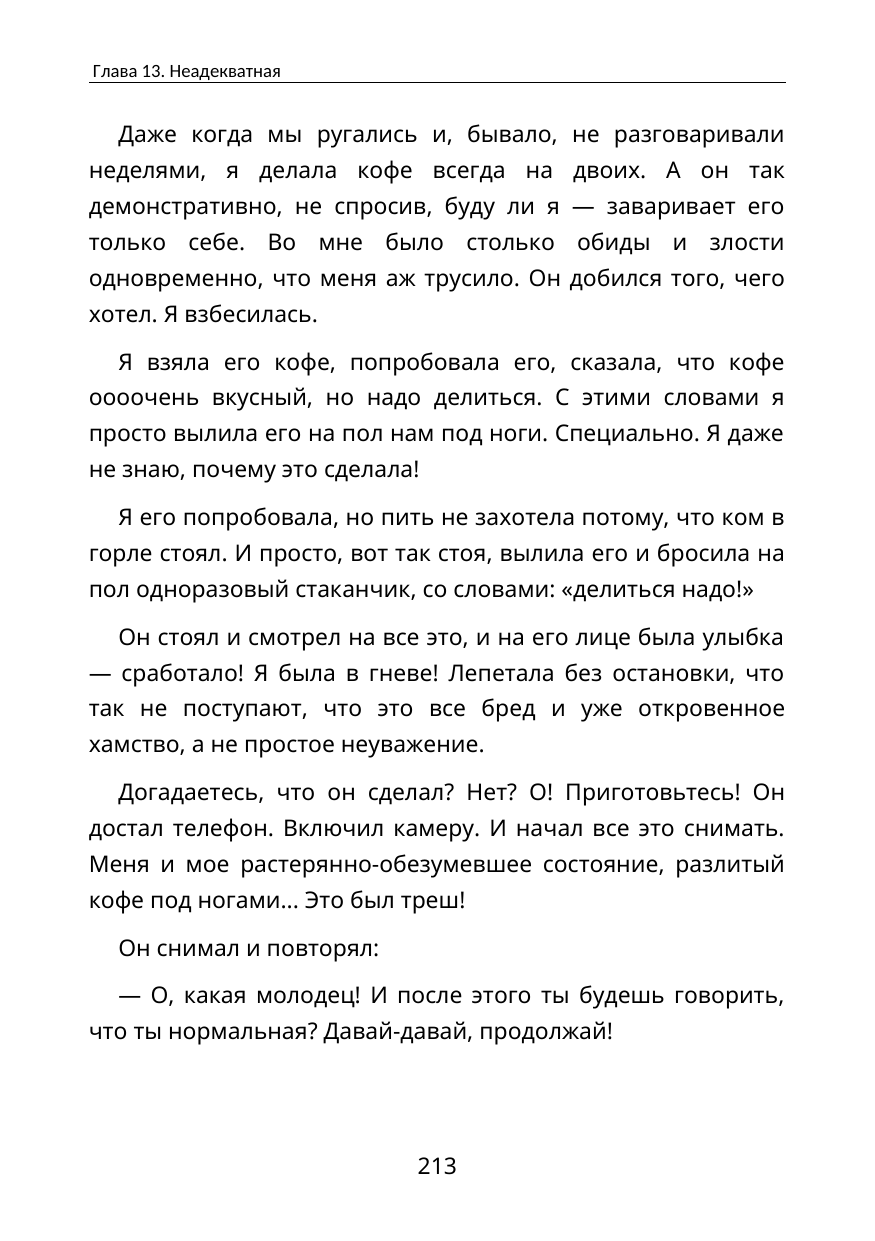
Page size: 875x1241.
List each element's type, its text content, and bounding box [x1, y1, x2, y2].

text — О, какая молодец! И после этого ты будешь говорить, что ты нормальная? Давай-давай, продолжай! [88, 979, 786, 1046]
text Догадаетесь, что он сделал? Нет? О! Приготовьтесь! Он достал телефон. Включил камеру. И начал все это снимать. Меня и мое растерянно-обезумевшее состояние, разлитый кофе под ногами... Это был треш! [88, 776, 786, 915]
text Он стоял и смотрел на все это, и на его лице была улыбка — сработало! Я была в гневе! Лепетала без остановки, что так не поступают, что это все бред и уже откровенное хамство, а не простое неуважение. [88, 621, 786, 759]
text Даже когда мы ругались и, бывало, не разговаривали неделями, я делала кофе всегда на двоих. А он так демонстративно, не спросив, буду ли я — заваривает его только себе. Во мне было столько обиды и злости одновременно, что меня аж трусило. Он добился того, чего хотел. Я взбесилась. [88, 118, 786, 329]
text Я его попробовала, но пить не захотела потому, что ком в горле стоял. И просто, вот так стоя, вылила его и бросила на пол одноразовый стаканчик, со словами: «делиться надо!» [88, 501, 786, 604]
text Он снимал и повторял: [88, 932, 786, 963]
text Я взяла его кофе, попробовала его, сказала, что кофе оооочень вкусный, но надо делиться. С этими словами я просто вылила его на пол нам под ноги. Специально. Я даже не знаю, почему это сделала! [88, 345, 786, 484]
